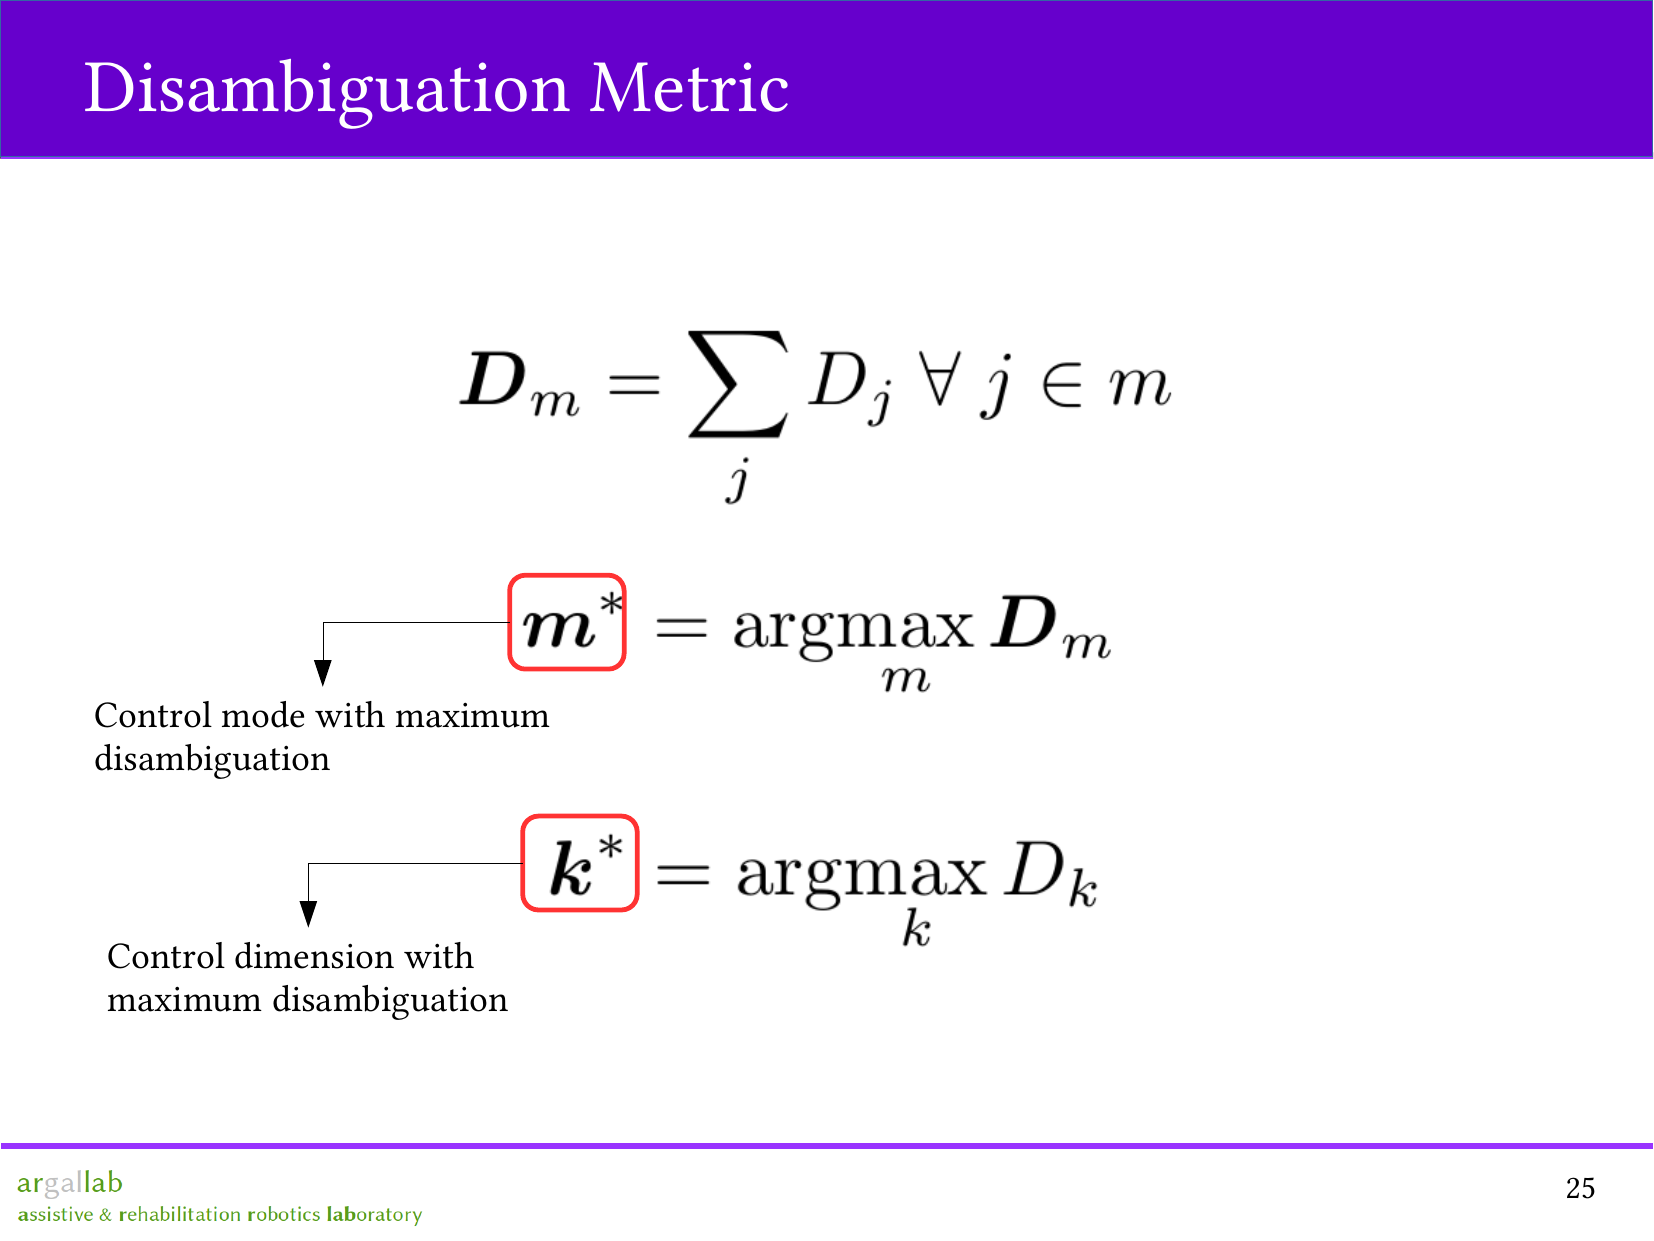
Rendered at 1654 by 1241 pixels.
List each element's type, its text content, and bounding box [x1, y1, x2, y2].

text_box [509, 575, 625, 670]
text_box Disambiguation Metric [69, 36, 1621, 138]
picture [434, 258, 1219, 529]
picture [1, 1152, 434, 1237]
text_box Control dimension with maximum disambiguation [92, 927, 525, 1029]
text_box [522, 816, 638, 910]
picture [509, 765, 1144, 982]
text_box Control mode with maximum disambiguation [79, 686, 566, 788]
picture [497, 549, 1156, 718]
